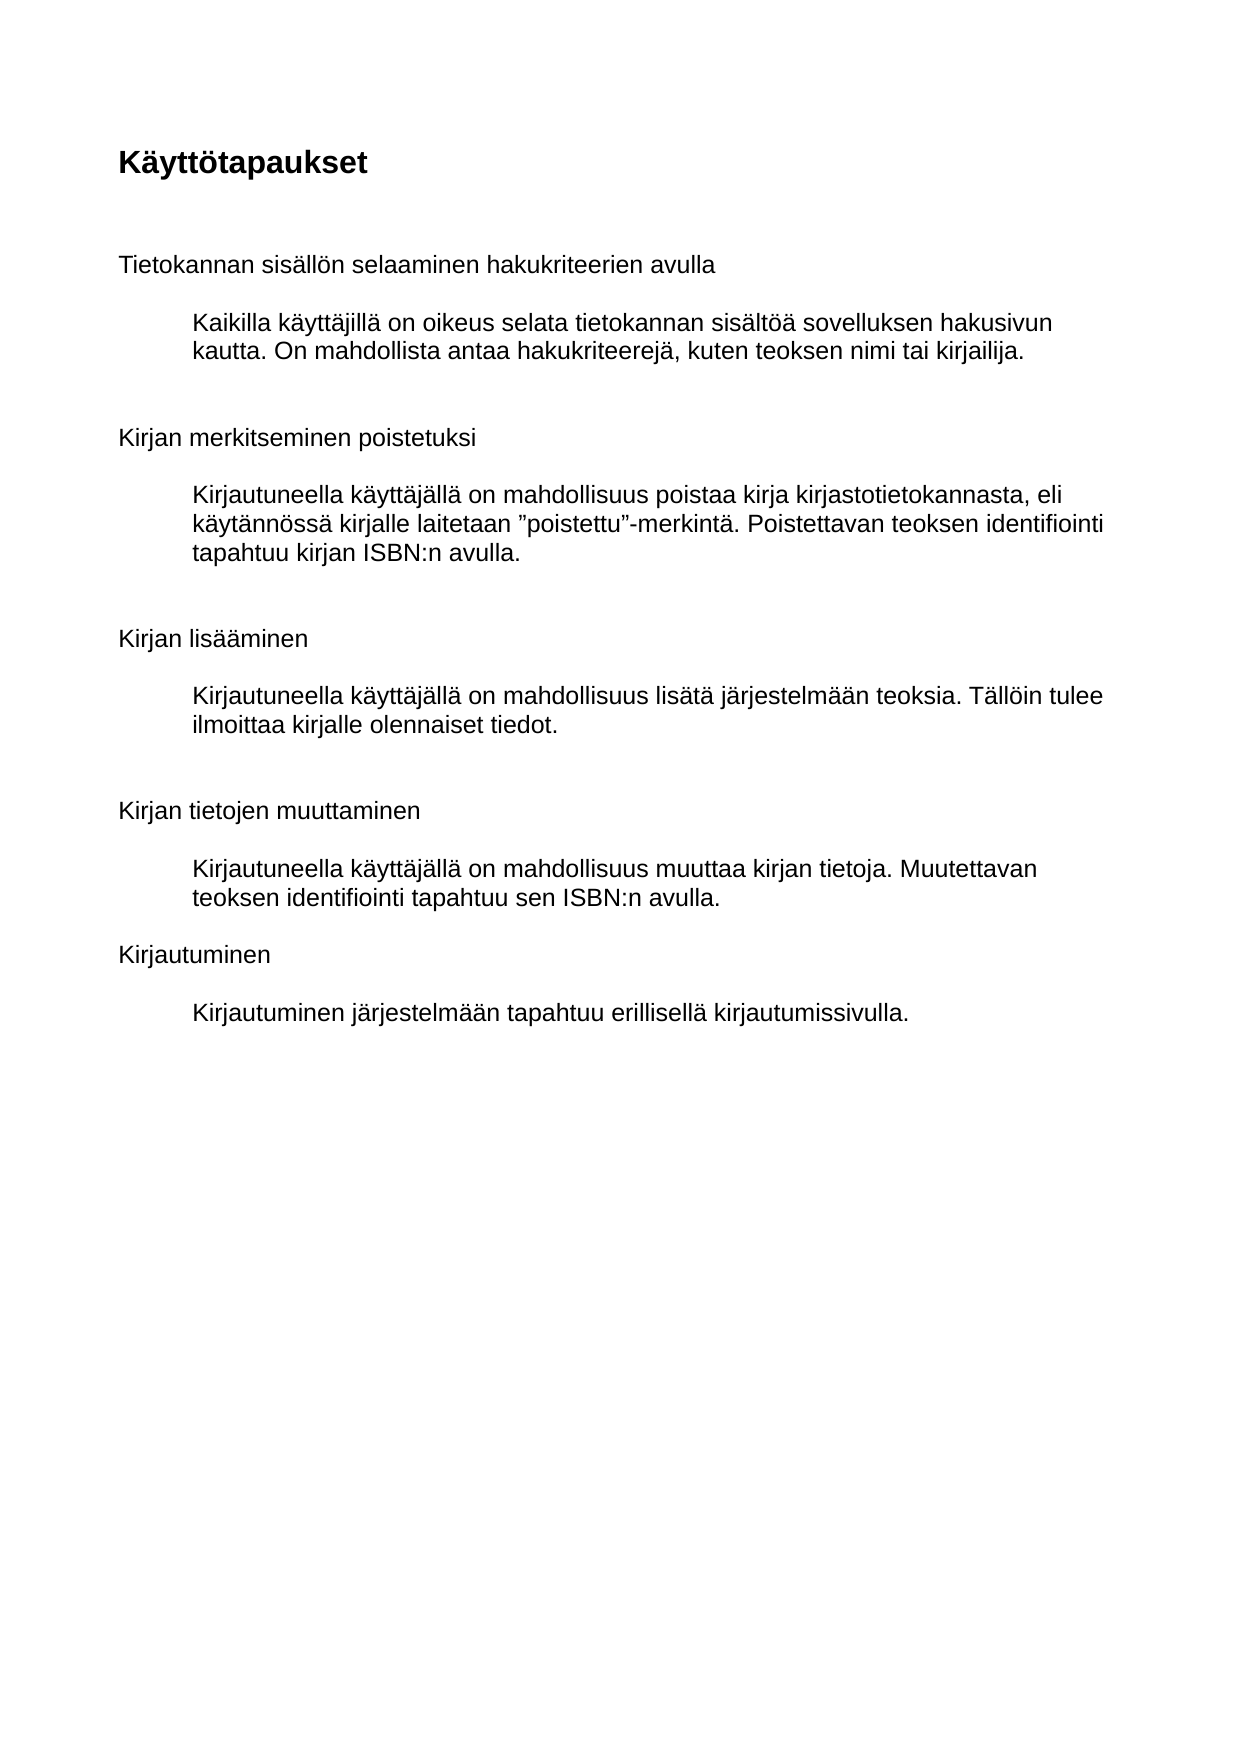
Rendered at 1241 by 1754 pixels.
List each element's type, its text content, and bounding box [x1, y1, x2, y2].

text Kirjautuminen [118, 940, 1122, 969]
text Kirjan lisääminen [118, 624, 1122, 652]
text Kaikilla käyttäjillä on oikeus selata tietokannan sisältöä sovelluksen hakusivun kautta. On mahdollista antaa hakukriteerejä, kuten teoksen nimi tai kirjailija. [118, 307, 1122, 365]
text Kirjan tietojen muuttaminen [118, 796, 1122, 825]
text Tietokannan sisällön selaaminen hakukriteerien avulla [118, 250, 1122, 279]
subtitle Käyttötapaukset [118, 143, 1122, 180]
text Kirjautuneella käyttäjällä on mahdollisuus muuttaa kirjan tietoja. Muutettavan teoksen identifiointi tapahtuu sen ISBN:n avulla. [118, 854, 1122, 911]
text Kirjautuneella käyttäjällä on mahdollisuus poistaa kirja kirjastotietokannasta, eli käytännössä kirjalle laitetaan ”poistettu”-merkintä. Poistettavan teoksen identifiointi tapahtuu kirjan ISBN:n avulla. [118, 480, 1122, 566]
text Kirjautuminen järjestelmään tapahtuu erillisellä kirjautumissivulla. [118, 997, 1122, 1026]
text Kirjan merkitseminen poistetuksi [118, 422, 1122, 451]
text Kirjautuneella käyttäjällä on mahdollisuus lisätä järjestelmään teoksia. Tällöin tulee ilmoittaa kirjalle olennaiset tiedot. [118, 681, 1122, 739]
